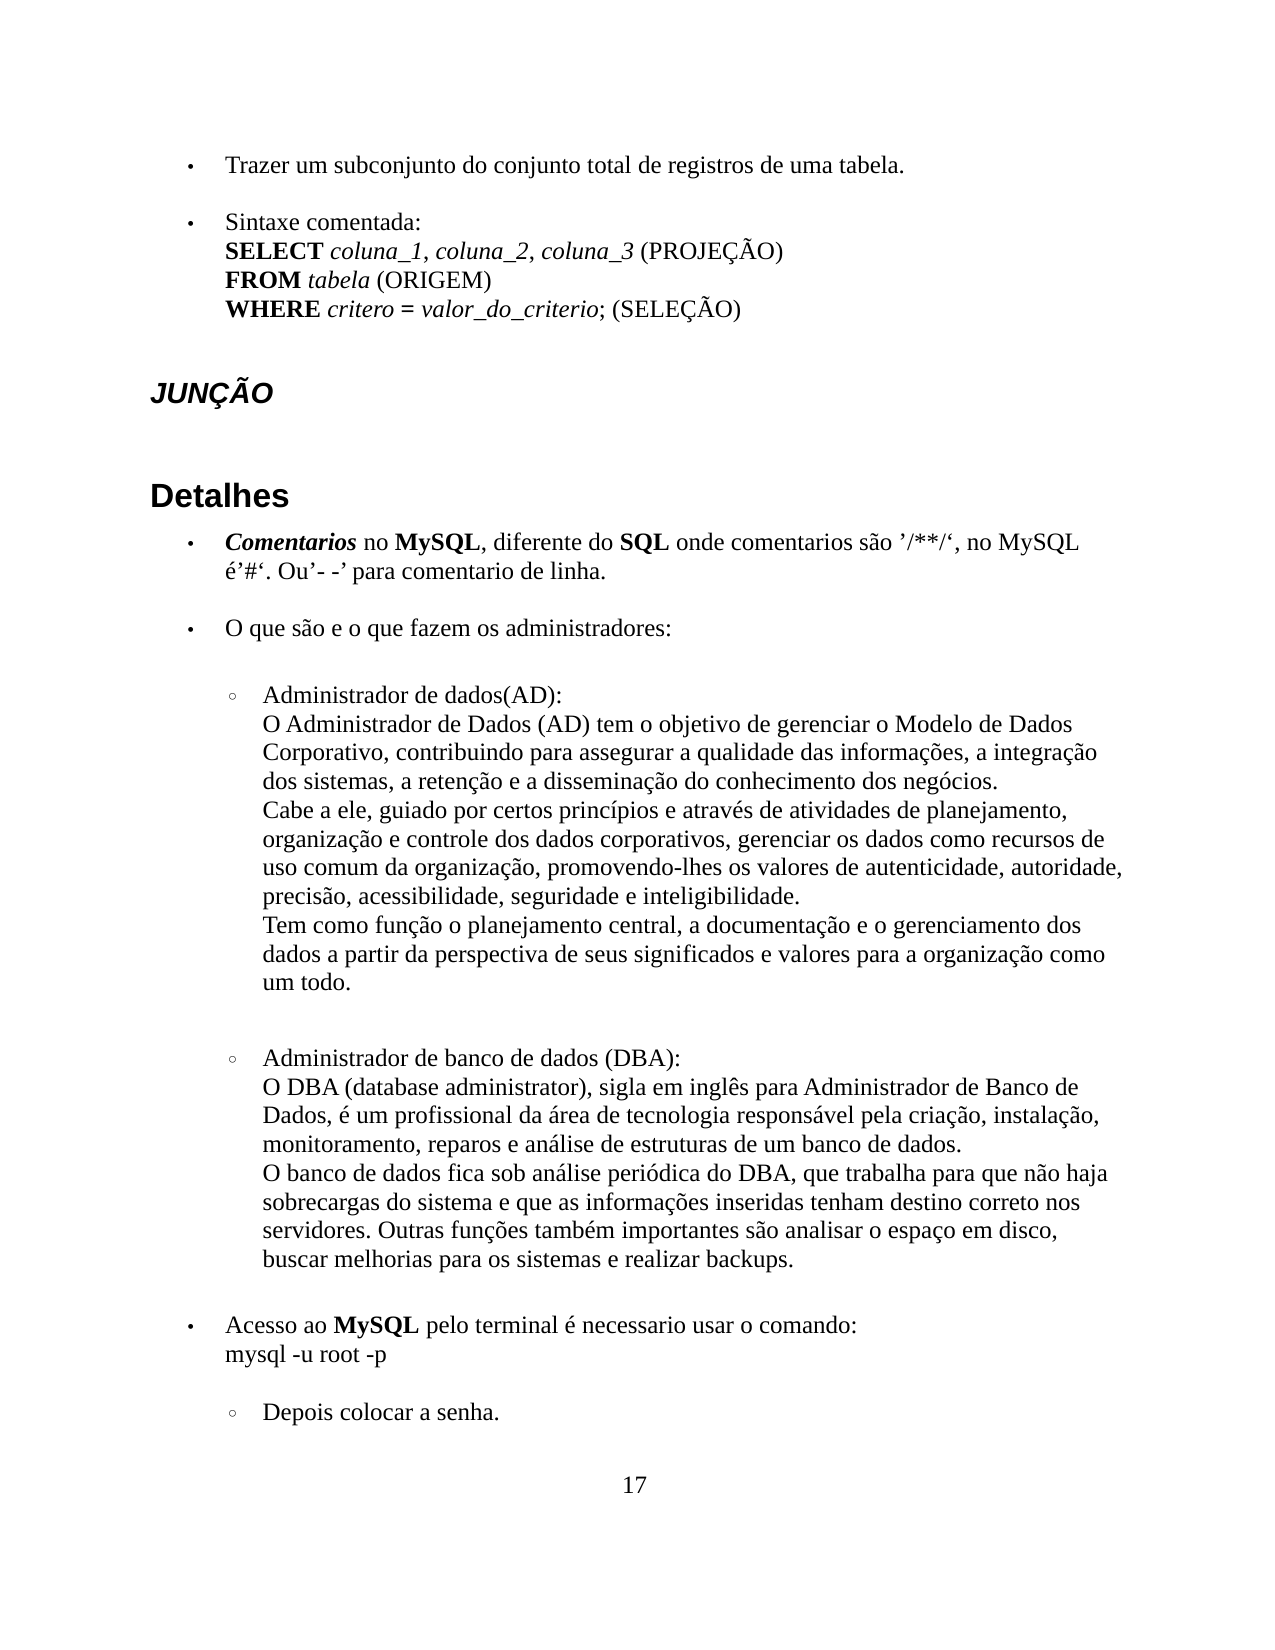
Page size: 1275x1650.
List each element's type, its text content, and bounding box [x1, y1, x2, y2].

subtitle JUNÇÃO [150, 376, 1125, 410]
list Acesso ao MySQL pelo terminal é necessario usar o comando: mysql -u root -p [187, 1311, 1125, 1397]
subtitle Detalhes [150, 476, 1125, 515]
list O que são e o que fazem os administradores: [187, 613, 1125, 671]
list Depois colocar a senha. [225, 1397, 1125, 1426]
list Trazer um subconjunto do conjunto total de registros de uma tabela. [187, 150, 1125, 207]
list Comentarios no MySQL, diferente do SQL onde comentarios são ’/**/‘, no MySQL é’#‘. Ou’- -’ para comentario de linha. [187, 527, 1125, 613]
list Administrador de dados(AD): O Administrador de Dados (AD) tem o objetivo de gerenciar o Modelo de Dados Corporativo, contribuindo para assegurar a qualidade das informações, a integração dos sistemas, a retenção e a disseminação do conhecimento dos negócios. Cabe a ele, guiado por certos princípios e através de atividades de planejamento, organização e controle dos dados corporativos, gerenciar os dados como recursos de uso comum da organização, promovendo-lhes os valores de autenticidade, autoridade, precisão, acessibilidade, seguridade e inteligibilidade. Tem como função o planejamento central, a documentação e o gerenciamento dos dados a partir da perspectiva de seus significados e valores para a organização como um todo. [225, 680, 1125, 1025]
list Administrador de banco de dados (DBA): O DBA (database administrator), sigla em inglês para Administrador de Banco de Dados, é um profissional da área de tecnologia responsável pela criação, instalação, monitoramento, reparos e análise de estruturas de um banco de dados. O banco de dados fica sob análise periódica do DBA, que trabalha para que não haja sobrecargas do sistema e que as informações inseridas tenham destino correto nos servidores. Outras funções também importantes são analisar o espaço em disco, buscar melhorias para os sistemas e realizar backups. [225, 1043, 1125, 1302]
list Sintaxe comentada: SELECT coluna_1, coluna_2, coluna_3 (PROJEÇÃO) FROM tabela (ORIGEM) WHERE critero = valor_do_criterio; (SELEÇÃO) [187, 207, 1125, 351]
